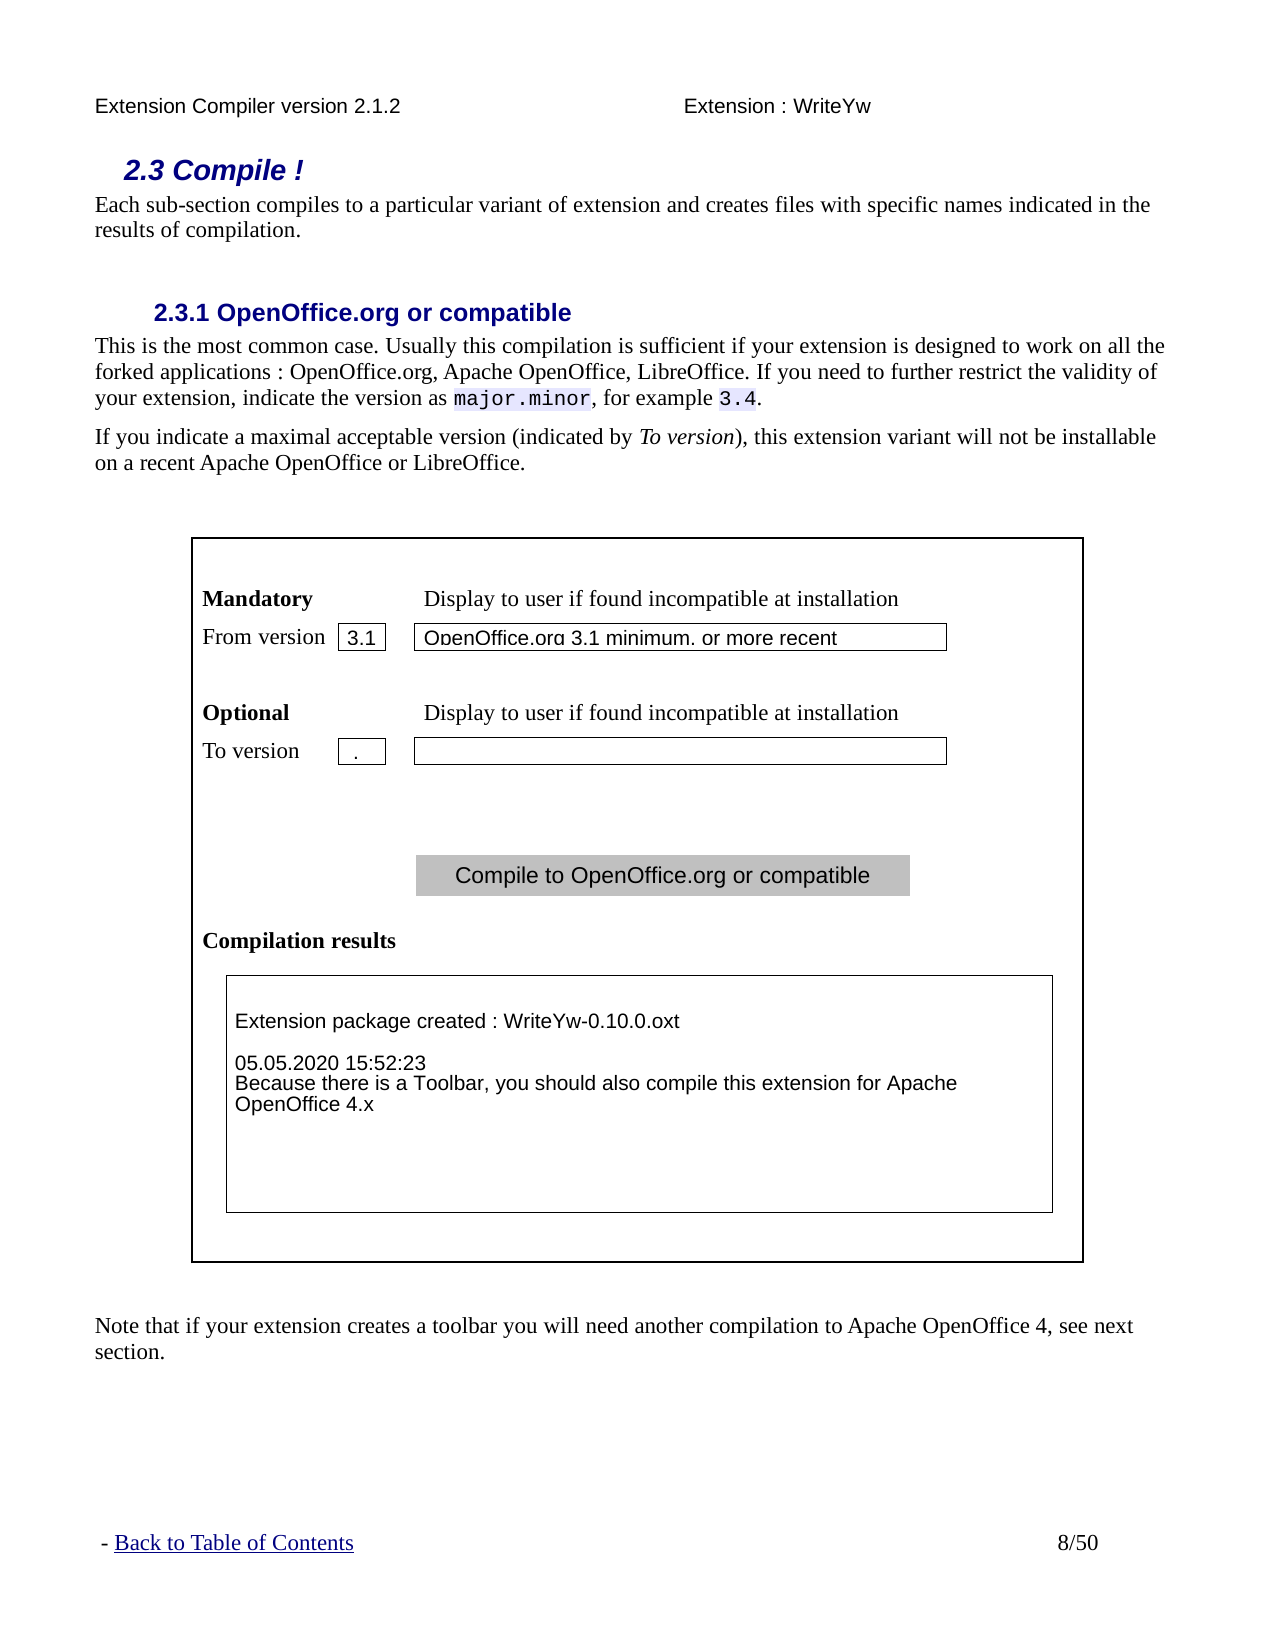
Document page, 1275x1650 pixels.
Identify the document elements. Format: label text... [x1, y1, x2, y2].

text [386, 738, 414, 764]
text [947, 624, 1073, 650]
subtitle OpenOffice.org or compatible [153, 299, 1181, 327]
text If you indicate a maximal acceptable version (indicated by To version), this extension variant will not be installable on a recent Apache OpenOffice or LibreOffice. [94, 424, 1181, 475]
text [386, 624, 414, 650]
text Each sub-section compiles to a particular variant of extension and creates files with specific names indicated in the results of compilation. [94, 192, 1181, 243]
text [947, 738, 1073, 764]
text Optional Display to user if found incompatible at installation [202, 700, 1073, 726]
text Note that if your extension creates a toolbar you will need another compilation to Apache OpenOffice 4, see next section. [94, 1313, 1181, 1364]
text This is the most common case. Usually this compilation is sufficient if your extension is designed to work on all the forked applications : OpenOffice.org, Apache OpenOffice, LibreOffice. If you need to further restrict the validity of your extension, indicate the version as major.minor, for example 3.4. [94, 333, 1181, 411]
text Compilation results [202, 928, 1073, 954]
text Mandatory Display to user if found incompatible at installation [202, 586, 1073, 612]
text From version [202, 624, 338, 650]
subtitle Compile ! [124, 153, 1181, 186]
text To version [202, 738, 338, 764]
